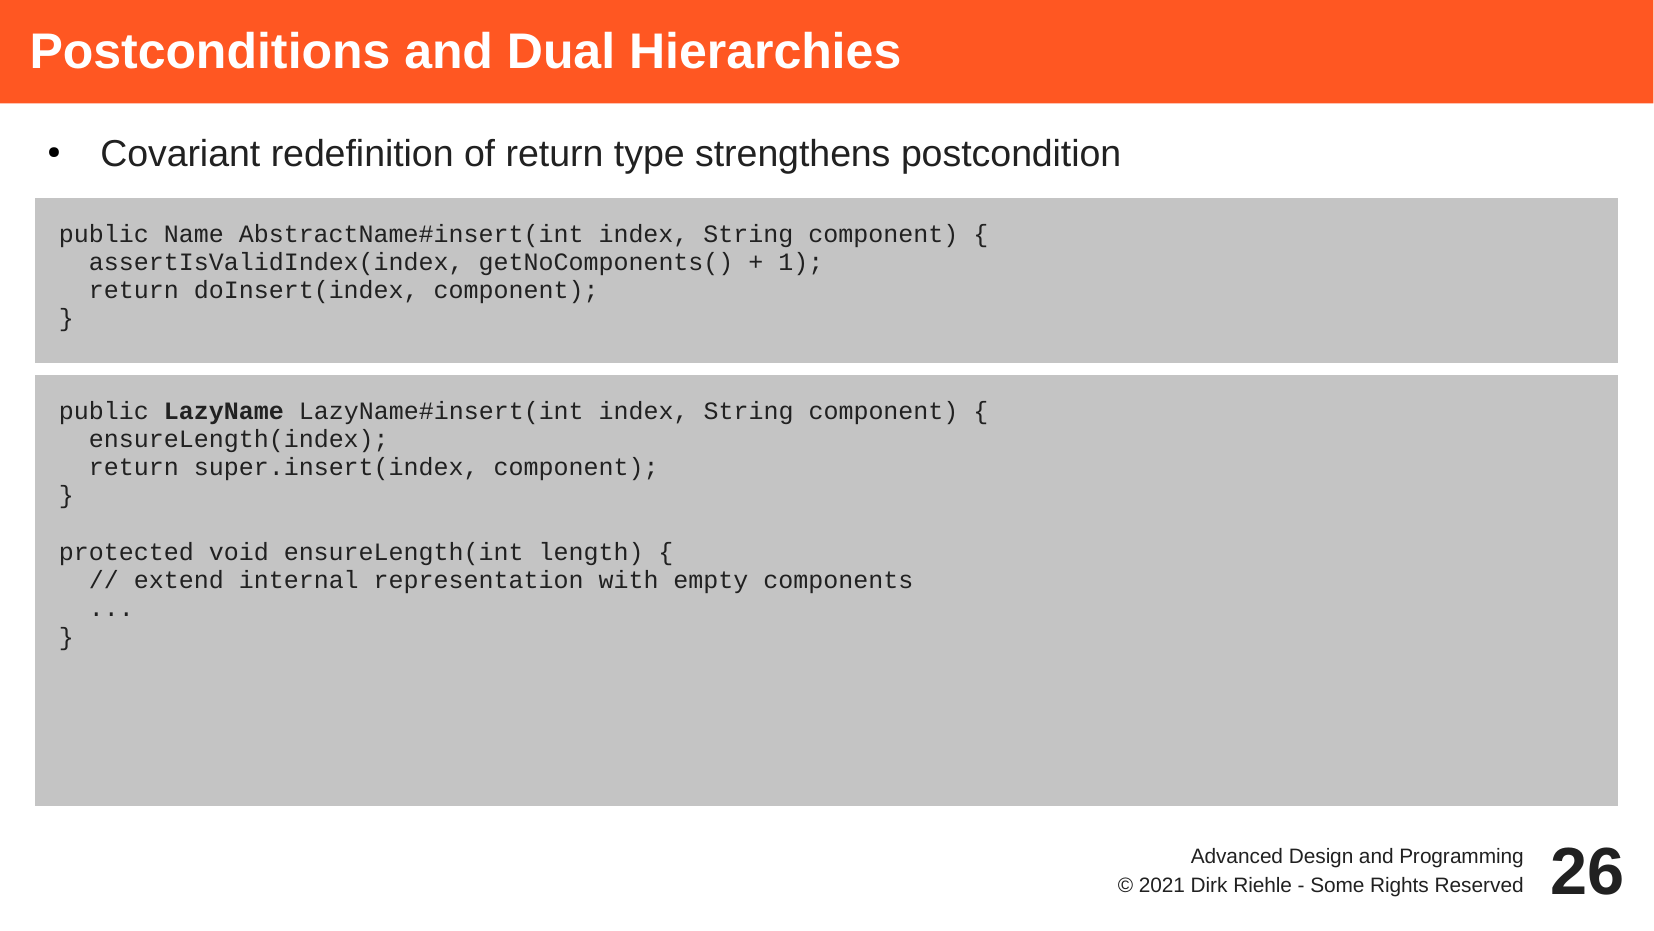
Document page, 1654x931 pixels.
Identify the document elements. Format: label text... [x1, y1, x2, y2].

list public LazyName LazyName#insert(int index, String component) { ensureLength(index); return super.insert(index, component); } protected void ensureLength(int length) { // extend internal representation with empty components ... } [29, 369, 1625, 813]
list Covariant redefinition of return type strengthens postcondition [29, 132, 1625, 186]
list public Name AbstractName#insert(int index, String component) { assertIsValidIndex(index, getNoComponents() + 1); return doInsert(index, component); } [29, 191, 1625, 363]
title Postconditions and Dual Hierarchies [0, 0, 1654, 104]
